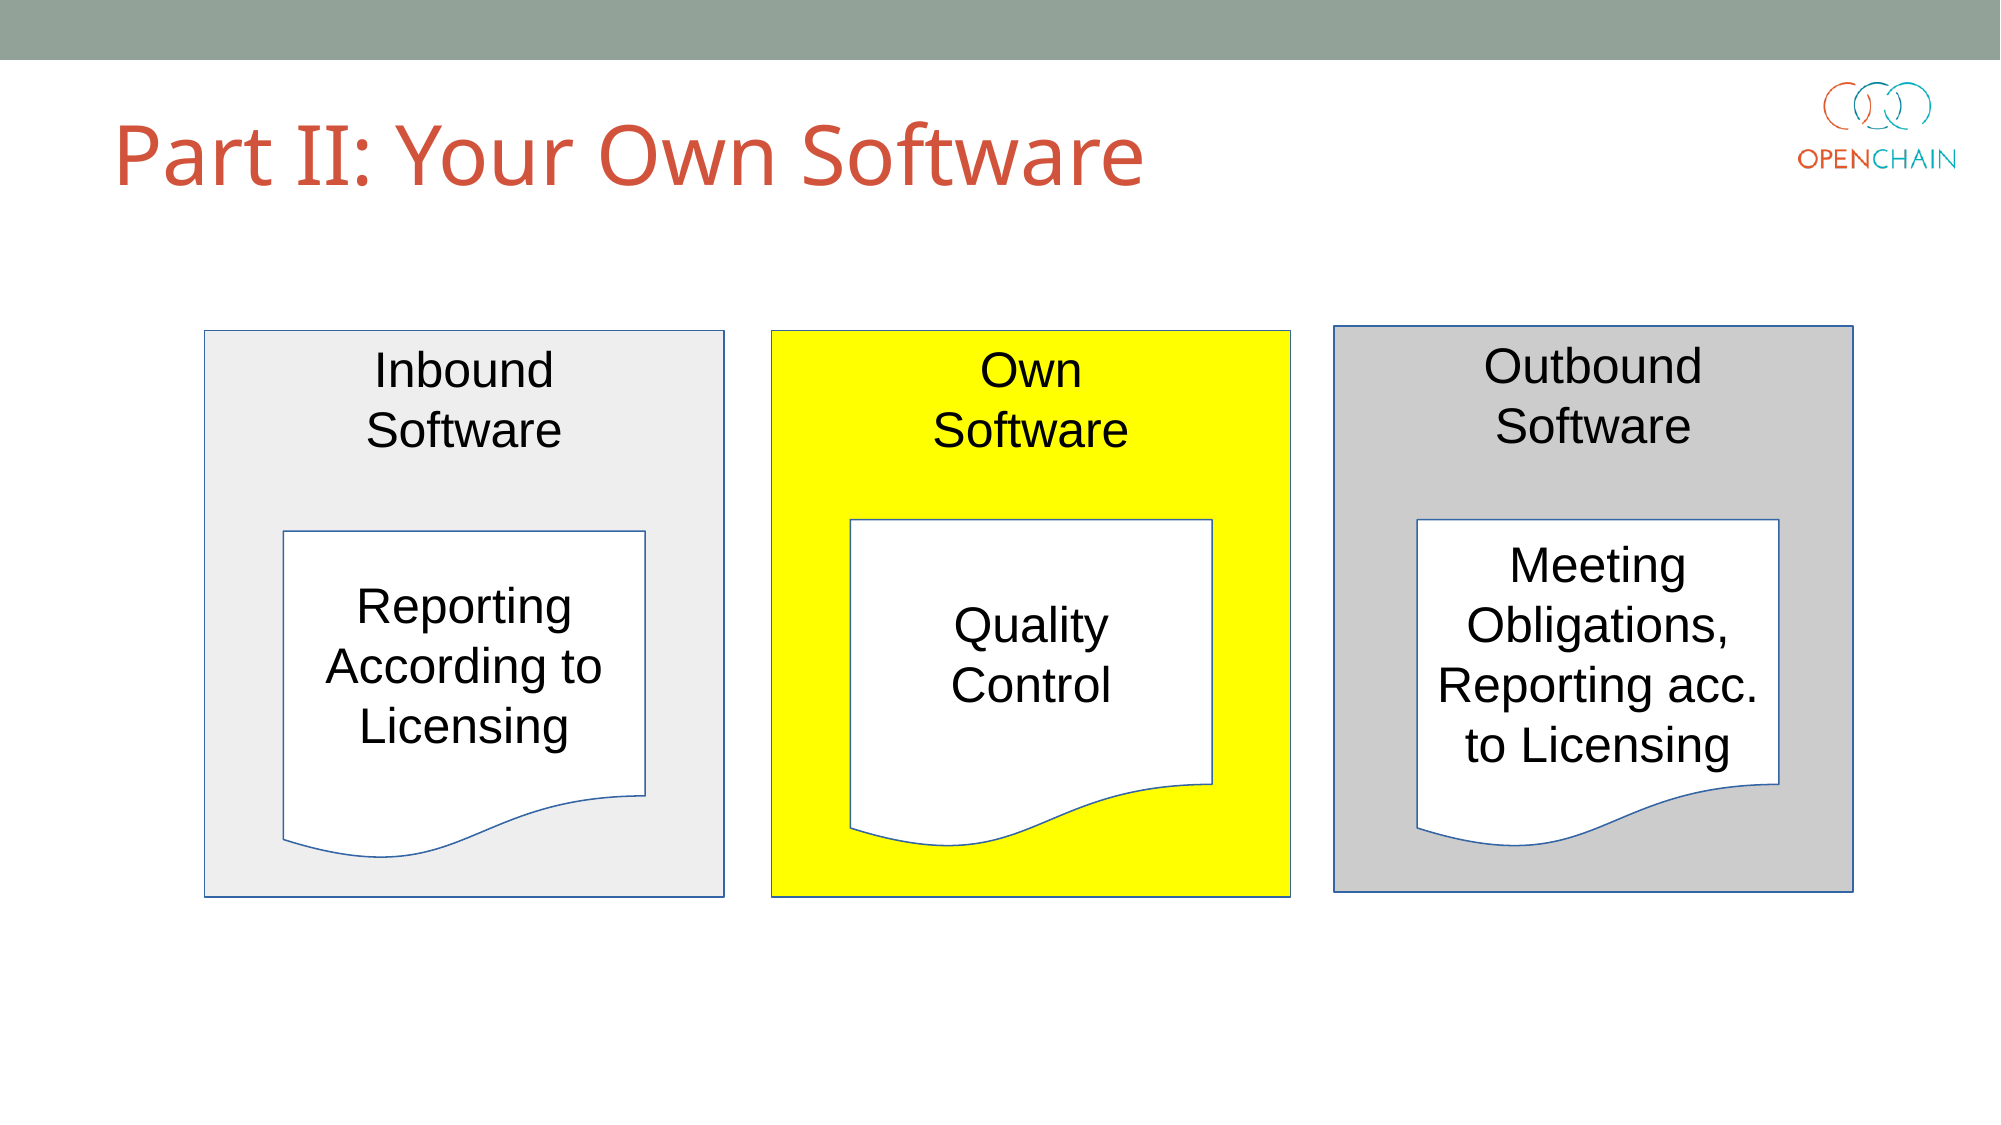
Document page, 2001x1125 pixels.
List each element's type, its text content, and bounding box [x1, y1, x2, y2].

picture [1912, 82, 1955, 169]
text_box Inbound Software [204, 330, 724, 897]
text_box Outbound Software [1333, 325, 1853, 893]
text_box Reporting According to Licensing [283, 531, 646, 858]
text_box Own Software [771, 330, 1291, 897]
text_box Part II: Your Own Software [112, 29, 1912, 202]
text_box Meeting Obligations, Reporting acc. to Licensing [1417, 519, 1779, 846]
text_box Quality Control [850, 519, 1213, 846]
